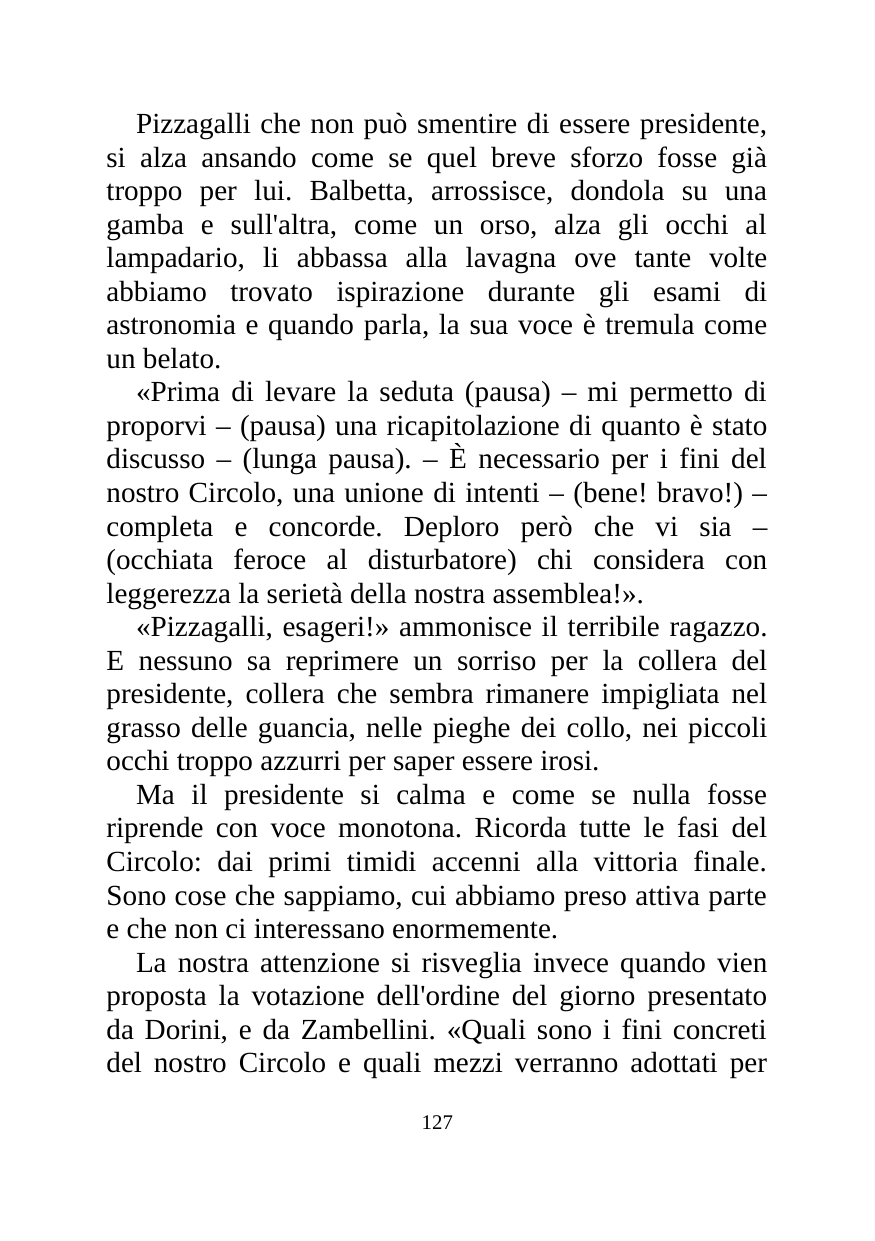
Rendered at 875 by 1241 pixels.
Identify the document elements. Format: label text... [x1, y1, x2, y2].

text Pizzagalli che non può smentire di essere presidente, si alza ansando come se quel breve sforzo fosse già troppo per lui. Balbetta, arrossisce, dondola su una gamba e sull'altra, come un orso, alza gli occhi al lampadario, li abbassa alla lavagna ove tante volte abbiamo trovato ispirazione durante gli esami di astronomia e quando parla, la sua voce è tremula come un belato. [106, 106, 768, 374]
text «Pizzagalli, esageri!» ammonisce il terribile ragazzo. E nessuno sa reprimere un sorriso per la collera del presidente, collera che sembra rimanere impigliata nel grasso delle guancia, nelle pieghe dei collo, nei piccoli occhi troppo azzurri per saper essere irosi. [106, 609, 768, 777]
text Ma il presidente si calma e come se nulla fosse riprende con voce monotona. Ricorda tutte le fasi del Circolo: dai primi timidi accenni alla vittoria finale. Sono cose che sappiamo, cui abbiamo preso attiva parte e che non ci interessano enormemente. [106, 777, 768, 945]
text La nostra attenzione si risveglia invece quando vien proposta la votazione dell'ordine del giorno presentato da Dorini, e da Zambellini. «Quali sono i fini concreti del nostro Circolo e quali mezzi verranno adottati per [106, 945, 768, 1079]
text «Prima di levare la seduta (pausa) – mi permetto di proporvi – (pausa) una ricapitolazione di quanto è stato discusso – (lunga pausa). – È necessario per i fini del nostro Circolo, una unione di intenti – (bene! bravo!) – completa e concorde. Deploro però che vi sia – (occhiata feroce al disturbatore) chi considera con leggerezza la serietà della nostra assemblea!». [106, 374, 768, 609]
